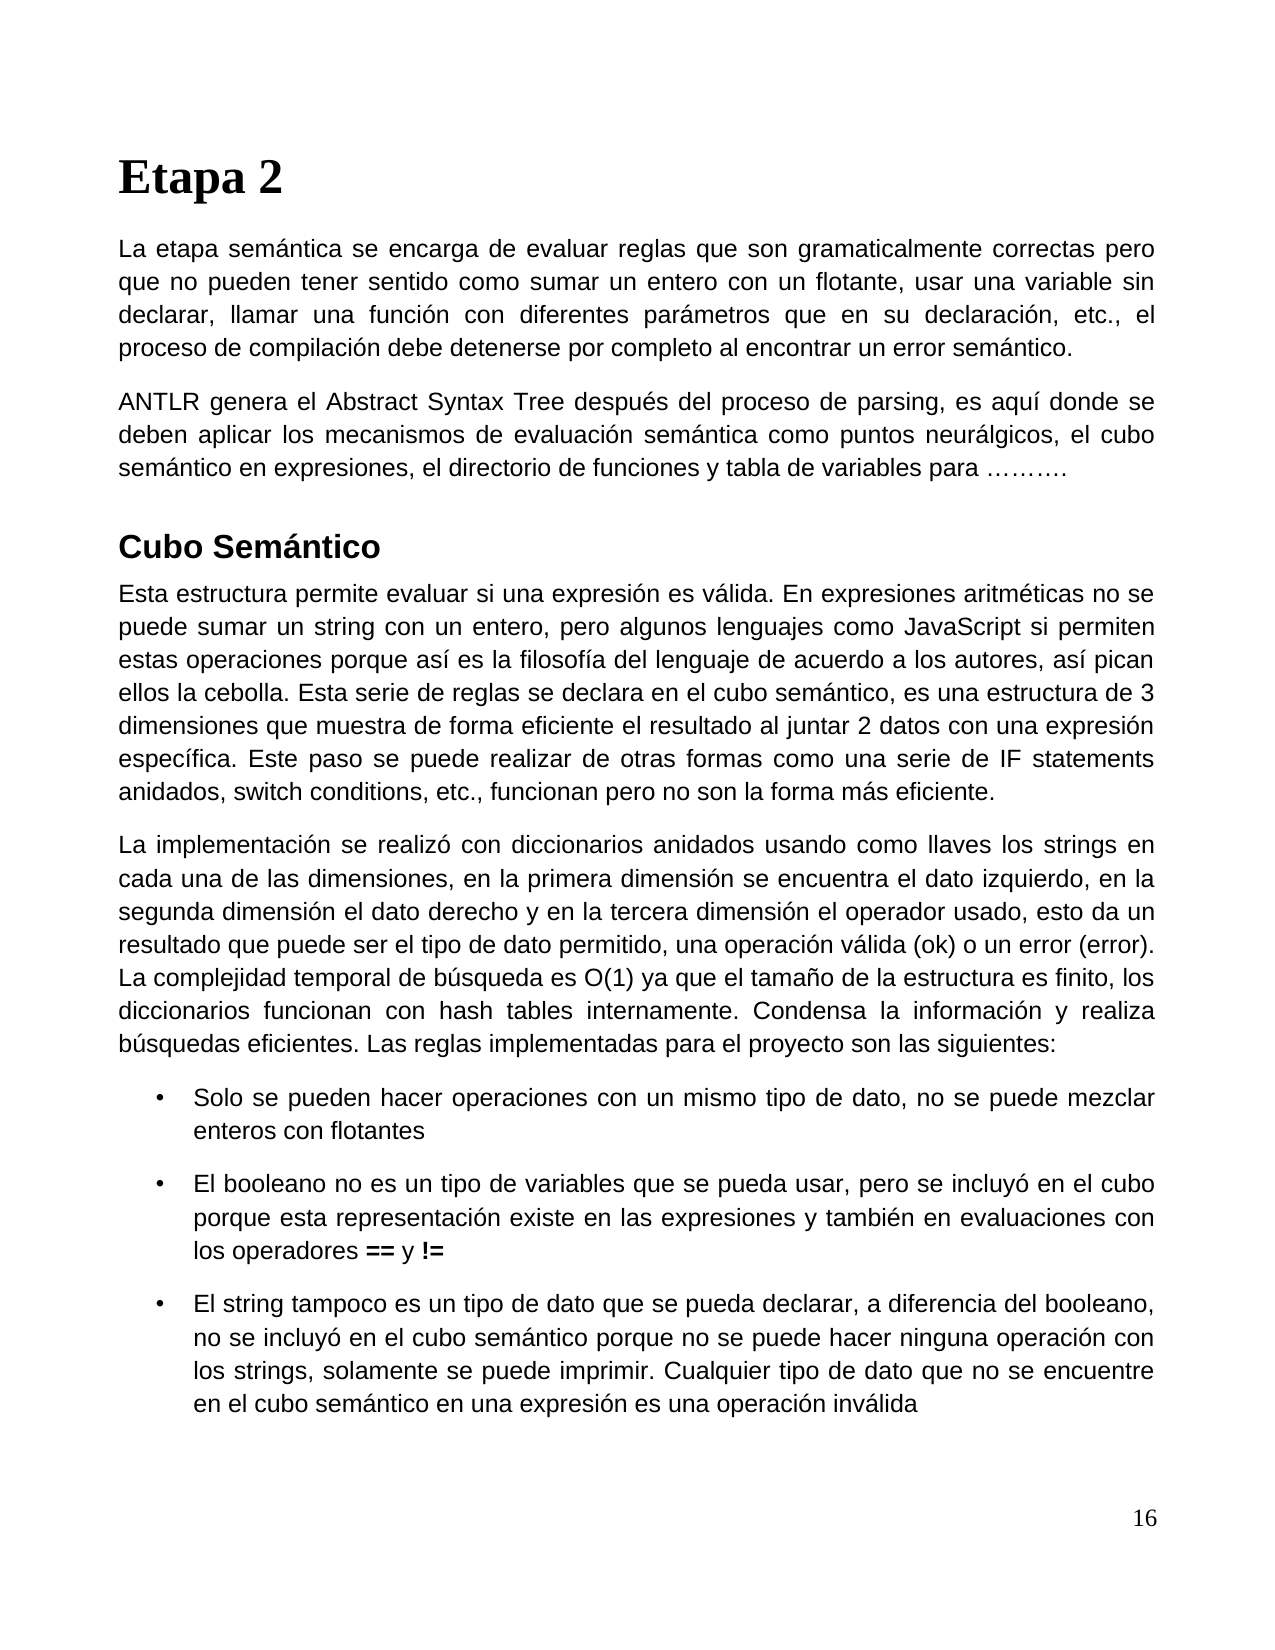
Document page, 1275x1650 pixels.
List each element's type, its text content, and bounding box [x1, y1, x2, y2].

text ANTLR genera el Abstract Syntax Tree después del proceso de parsing, es aquí donde se deben aplicar los mecanismos de evaluación semántica como puntos neurálgicos, el cubo semántico en expresiones, el directorio de funciones y tabla de variables para ………. [118, 387, 1157, 482]
subtitle Etapa 2 [118, 147, 1157, 205]
text Esta estructura permite evaluar si una expresión es válida. En expresiones aritméticas no se puede sumar un string con un entero, pero algunos lenguajes como JavaScript si permiten estas operaciones porque así es la filosofía del lenguaje de acuerdo a los autores, así pican ellos la cebolla. Esta serie de reglas se declara en el cubo semántico, es una estructura de 3 dimensiones que muestra de forma eficiente el resultado al juntar 2 datos con una expresión específica. Este paso se puede realizar de otras formas como una serie de IF statements anidados, switch conditions, etc., funcionan pero no son la forma más eficiente. [118, 578, 1157, 805]
list Solo se pueden hacer operaciones con un mismo tipo de dato, no se puede mezclar enteros con flotantes [156, 1082, 1157, 1144]
list El string tampoco es un tipo de dato que se pueda declarar, a diferencia del booleano, no se incluyó en el cubo semántico porque no se puede hacer ninguna operación con los strings, solamente se puede imprimir. Cualquier tipo de dato que no se encuentre en el cubo semántico en una expresión es una operación inválida [156, 1289, 1157, 1417]
text La implementación se realizó con diccionarios anidados usando como llaves los strings en cada una de las dimensiones, en la primera dimensión se encuentra el dato izquierdo, en la segunda dimensión el dato derecho y en la tercera dimensión el operador usado, esto da un resultado que puede ser el tipo de dato permitido, una operación válida (ok) o un error (error). La complejidad temporal de búsqueda es O(1) ya que el tamaño de la estructura es finito, los diccionarios funcionan con hash tables internamente. Condensa la información y realiza búsquedas eficientes. Las reglas implementadas para el proyecto son las siguientes: [118, 831, 1157, 1057]
text La etapa semántica se encarga de evaluar reglas que son gramaticalmente correctas pero que no pueden tener sentido como sumar un entero con un flotante, usar una variable sin declarar, llamar una función con diferentes parámetros que en su declaración, etc., el proceso de compilación debe detenerse por completo al encontrar un error semántico. [118, 234, 1157, 362]
list El booleano no es un tipo de variables que se pueda usar, pero se incluyó en el cubo porque esta representación existe en las expresiones y también en evaluaciones con los operadores == y != [156, 1169, 1157, 1264]
subtitle Cubo Semántico [118, 528, 1157, 566]
